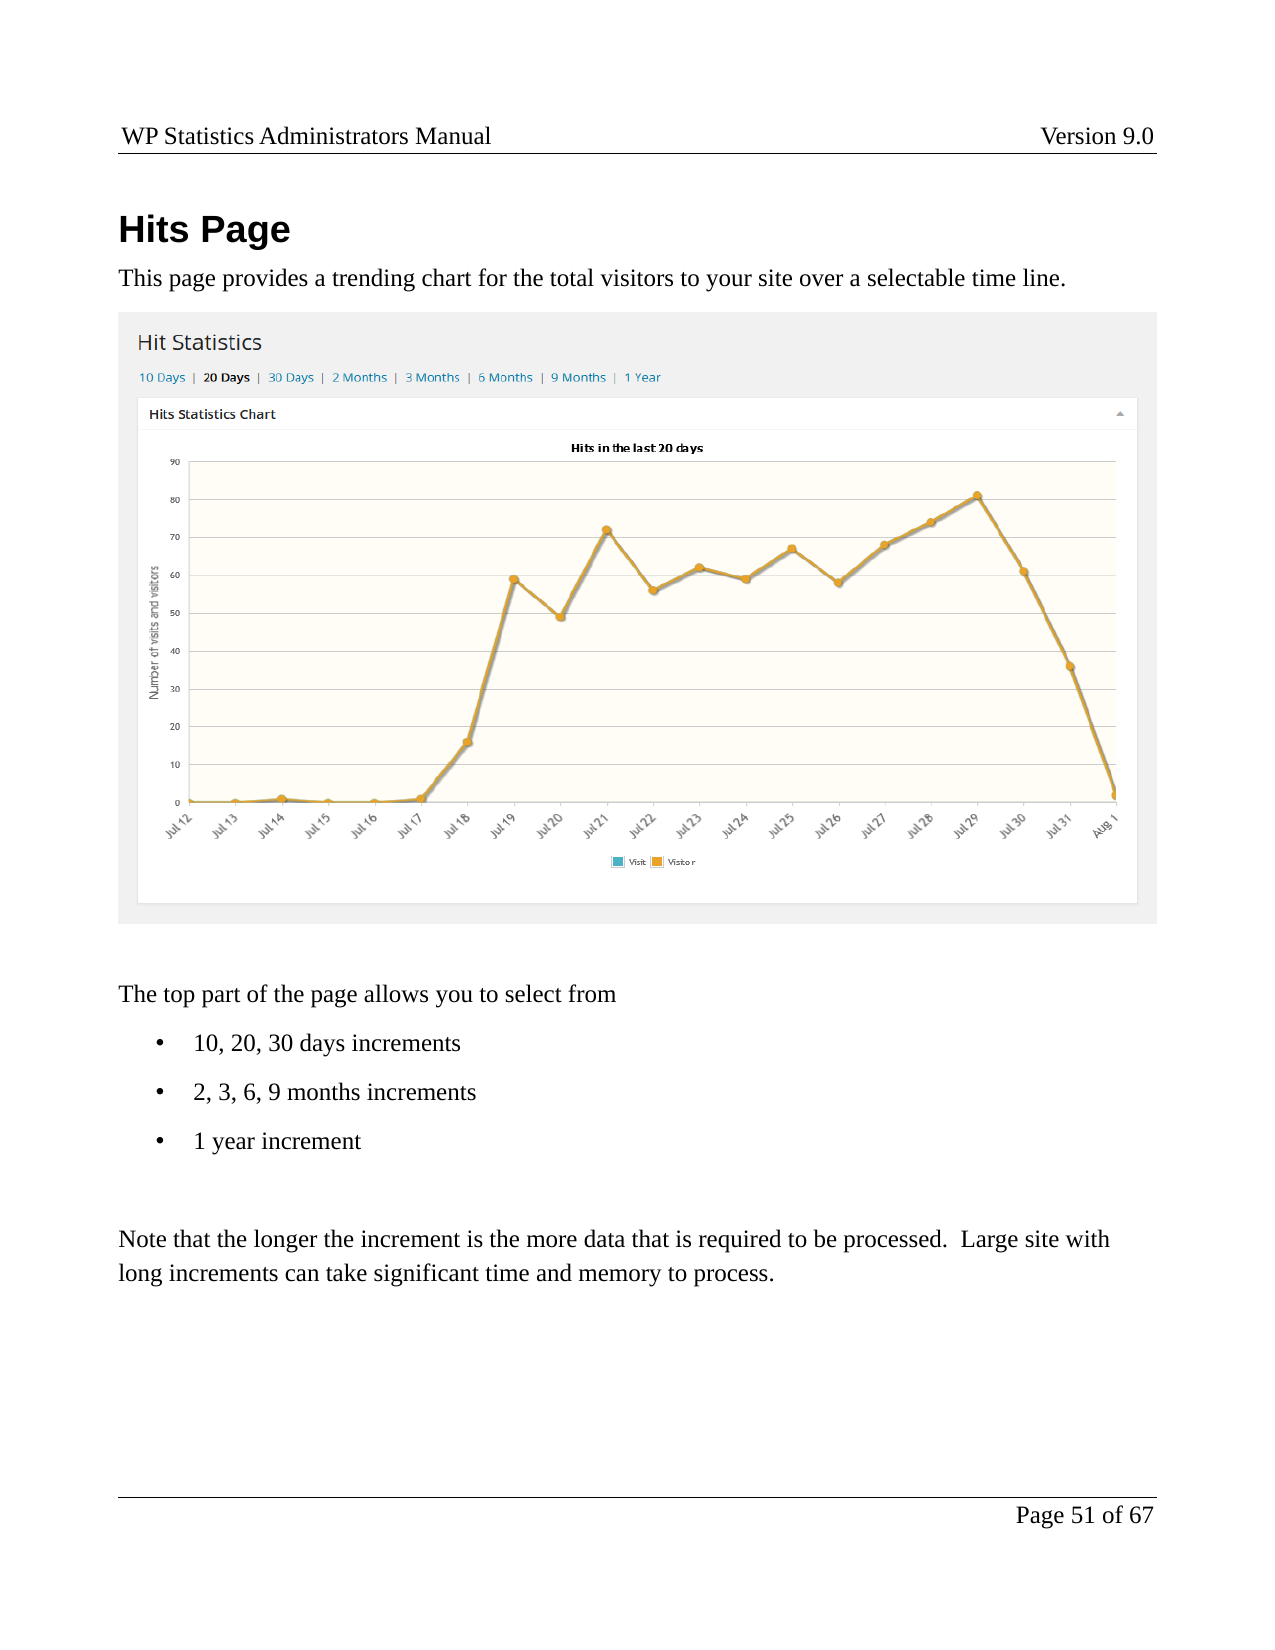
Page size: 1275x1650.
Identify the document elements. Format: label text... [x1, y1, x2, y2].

text This page provides a trending chart for the total visitors to your site over a selectable time line. [118, 263, 1157, 292]
list 10, 20, 30 days increments [156, 1028, 1157, 1056]
list 2, 3, 6, 9 months increments [156, 1077, 1157, 1106]
picture [118, 312, 1157, 924]
subtitle Hits Page [118, 207, 1157, 251]
list 1 year increment [156, 1126, 1157, 1154]
text The top part of the page allows you to select from [118, 979, 1157, 1007]
text Note that the longer the increment is the more data that is required to be processed. Large site with long increments can take significant time and memory to process. [118, 1224, 1157, 1287]
